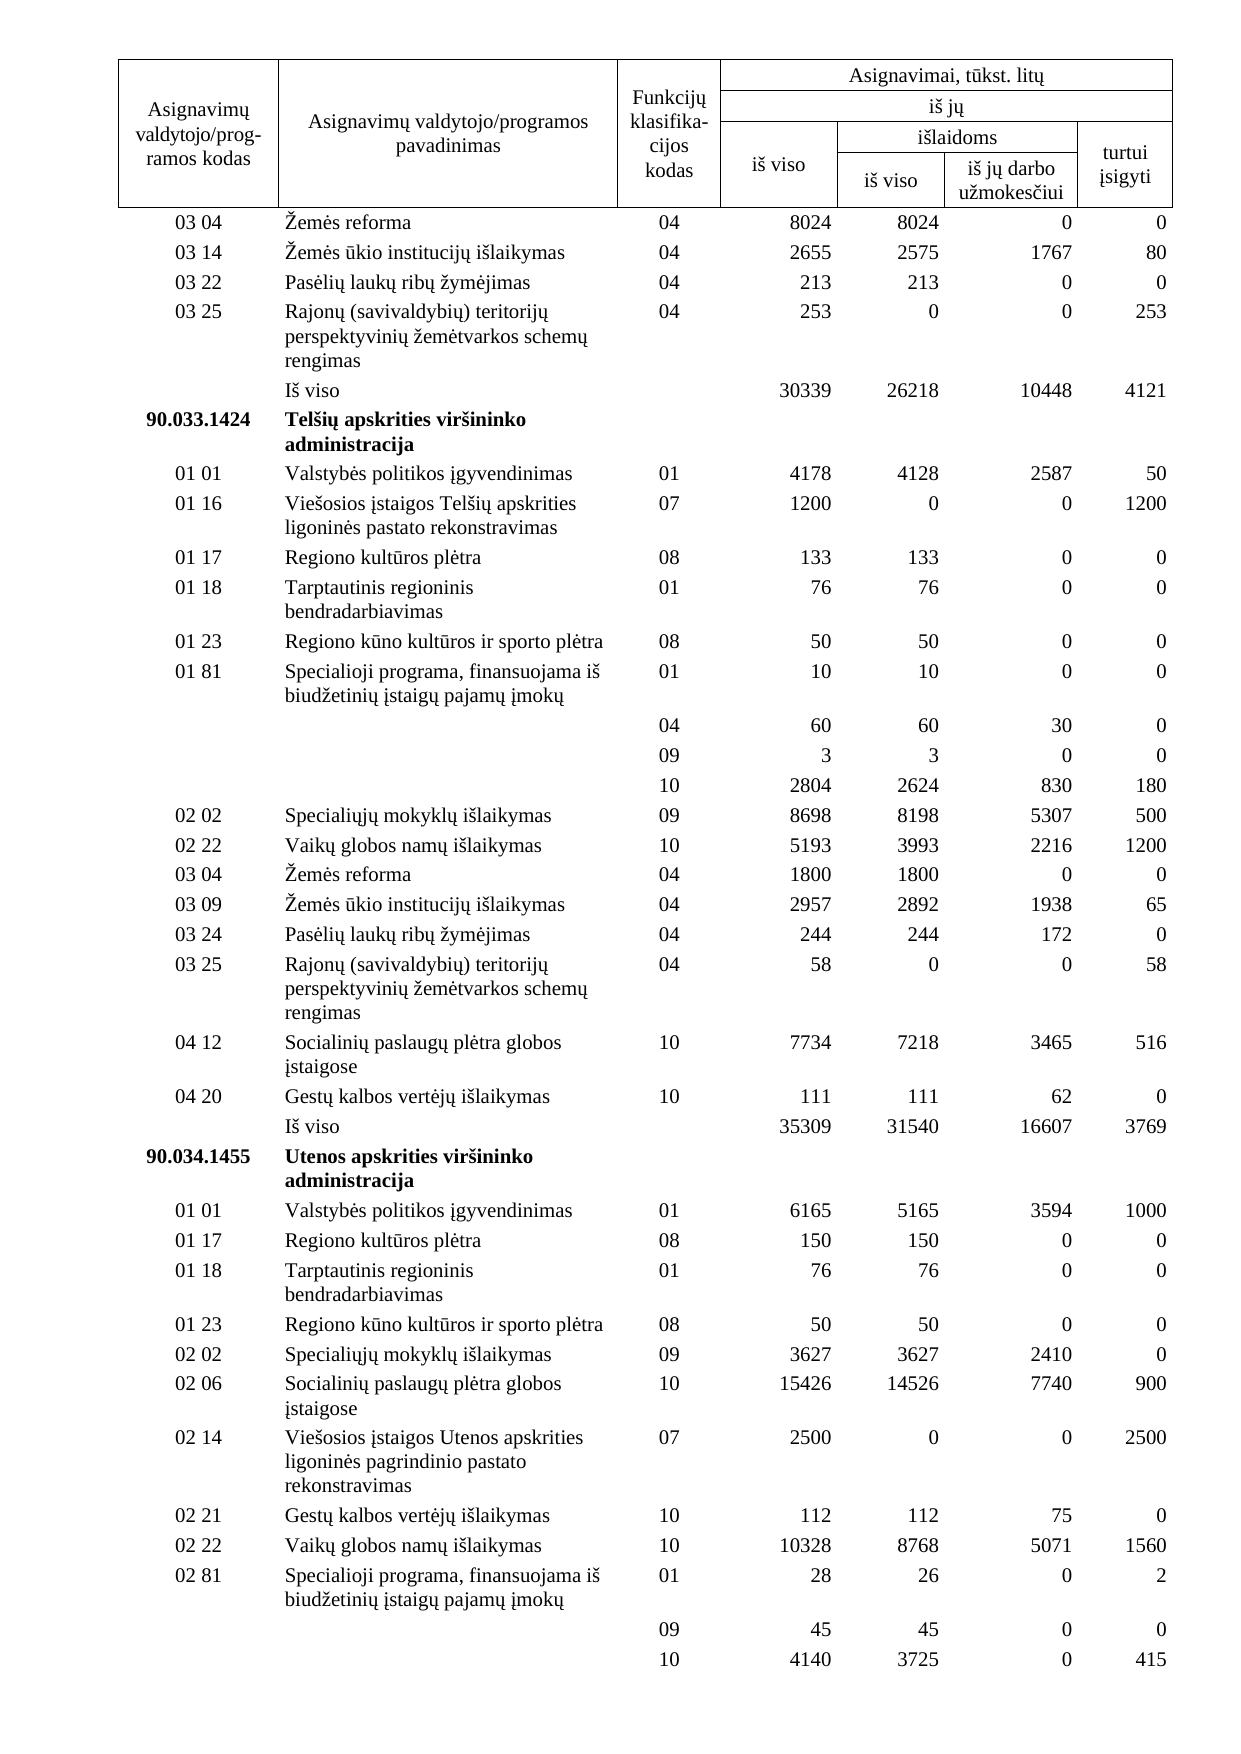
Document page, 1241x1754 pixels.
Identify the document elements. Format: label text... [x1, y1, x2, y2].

table_cell 2957 [720, 889, 837, 919]
table_cell 1938 [945, 889, 1078, 919]
table_cell 1800 [837, 860, 944, 889]
table_cell Regiono kultūros plėtra [279, 542, 618, 572]
table_cell 7218 [837, 1027, 944, 1081]
table_cell 76 [720, 572, 837, 626]
table_cell 58 [720, 949, 837, 1027]
table_cell 10 [618, 830, 720, 859]
table_cell 500 [1078, 800, 1172, 829]
table_cell 244 [720, 919, 837, 949]
table_cell Gestų kalbos vertėjų išlaikymas [279, 1500, 618, 1530]
table_cell 03 14 [118, 237, 278, 267]
table_cell 02 02 [118, 1339, 278, 1368]
table_cell 08 [618, 1225, 720, 1255]
table_cell Rajonų (savivaldybių) teritorijų perspektyvinių žemėtvarkos schemų rengimas [279, 949, 618, 1027]
table_cell 5165 [837, 1195, 944, 1225]
table_header Funkcijų klasifika-cijos kodas [618, 60, 720, 207]
table_cell 35309 [720, 1111, 837, 1141]
table_cell Regiono kūno kultūros ir sporto plėtra [279, 1309, 618, 1338]
table_cell 0 [1078, 1309, 1172, 1338]
table_cell Vaikų globos namų išlaikymas [279, 1530, 618, 1560]
table_cell 0 [1078, 267, 1172, 297]
table_cell 1200 [720, 488, 837, 542]
table_cell Viešosios įstaigos Telšių apskrities ligoninės pastato rekonstravimas [279, 488, 618, 542]
table_cell 4178 [720, 459, 837, 488]
table_cell 09 [618, 740, 720, 770]
table_cell [118, 1111, 278, 1141]
table_cell 76 [837, 1255, 944, 1309]
table_cell [279, 1644, 618, 1674]
table_cell 01 17 [118, 1225, 278, 1255]
table_header Asignavimų valdytojo/prog-ramos kodas [119, 60, 278, 207]
table_cell 2575 [837, 237, 944, 267]
table_cell 180 [1078, 770, 1172, 800]
table_cell 8024 [837, 208, 944, 237]
table_cell 133 [837, 542, 944, 572]
table_cell [837, 405, 944, 458]
table_cell 3993 [837, 830, 944, 859]
table_cell 04 12 [118, 1027, 278, 1081]
table_cell 2892 [837, 889, 944, 919]
table_cell Utenos apskrities viršininko administracija [279, 1141, 618, 1195]
table_cell 5071 [945, 1530, 1078, 1560]
table_cell [1078, 405, 1172, 458]
table_cell iš viso [721, 122, 837, 207]
table_cell 0 [837, 297, 944, 374]
table_cell 04 [618, 237, 720, 267]
table_cell 10 [720, 656, 837, 710]
table_cell 03 25 [118, 297, 278, 374]
table_cell 10 [618, 1081, 720, 1111]
table_cell 2500 [720, 1423, 837, 1500]
table_cell 01 18 [118, 1255, 278, 1309]
table_cell 8698 [720, 800, 837, 829]
table_cell Specialiųjų mokyklų išlaikymas [279, 1339, 618, 1368]
table_cell 0 [945, 1614, 1078, 1644]
table_cell 213 [720, 267, 837, 297]
table_cell 04 [618, 710, 720, 740]
table_header Asignavimai, tūkst. litų [721, 60, 1172, 90]
table_cell 14526 [837, 1369, 944, 1422]
table_cell 0 [945, 656, 1078, 710]
table_cell 50 [837, 1309, 944, 1338]
table_cell 01 18 [118, 572, 278, 626]
table_cell 2410 [945, 1339, 1078, 1368]
table_cell [945, 1141, 1078, 1195]
table_cell Viešosios įstaigos Utenos apskrities ligoninės pagrindinio pastato rekonstravimas [279, 1423, 618, 1500]
table_cell 0 [1078, 1255, 1172, 1309]
table_cell 3627 [837, 1339, 944, 1368]
table_cell 01 16 [118, 488, 278, 542]
table_cell 16607 [945, 1111, 1078, 1141]
table_cell 0 [837, 488, 944, 542]
table_cell 900 [1078, 1369, 1172, 1422]
table_cell 8024 [720, 208, 837, 237]
table_cell 0 [1078, 572, 1172, 626]
table_cell 0 [945, 267, 1078, 297]
table_cell Pasėlių laukų ribų žymėjimas [279, 919, 618, 949]
table_cell 0 [837, 1423, 944, 1500]
table_cell 01 [618, 1560, 720, 1614]
table_cell [837, 1141, 944, 1195]
table_cell [279, 710, 618, 740]
table_cell 0 [1078, 740, 1172, 770]
table_cell 09 [618, 800, 720, 829]
table_cell 02 22 [118, 830, 278, 859]
table_cell turtui įsigyti [1078, 122, 1172, 207]
table_cell 01 01 [118, 459, 278, 488]
table_cell 01 [618, 656, 720, 710]
table_cell Specialiųjų mokyklų išlaikymas [279, 800, 618, 829]
table_cell 10 [618, 1530, 720, 1560]
table_cell 0 [945, 542, 1078, 572]
table_cell Žemės ūkio institucijų išlaikymas [279, 889, 618, 919]
table_cell 02 02 [118, 800, 278, 829]
table_cell 150 [720, 1225, 837, 1255]
table_cell Pasėlių laukų ribų žymėjimas [279, 267, 618, 297]
table_cell 0 [1078, 656, 1172, 710]
table_cell 253 [1078, 297, 1172, 374]
table_cell 76 [837, 572, 944, 626]
table_cell 0 [945, 297, 1078, 374]
table_cell 8198 [837, 800, 944, 829]
table_cell 02 21 [118, 1500, 278, 1530]
table_cell 30339 [720, 375, 837, 404]
table_cell 90.034.1455 [118, 1141, 278, 1195]
table_cell 01 81 [118, 656, 278, 710]
table_cell 80 [1078, 237, 1172, 267]
table_header Asignavimų valdytojo/programos pavadinimas [279, 60, 617, 207]
table_cell 01 23 [118, 1309, 278, 1338]
table_cell 112 [720, 1500, 837, 1530]
table_cell 2 [1078, 1560, 1172, 1614]
table_cell [618, 1111, 720, 1141]
table_cell [279, 1614, 618, 1644]
table_cell išlaidoms [838, 122, 1077, 152]
table_cell 0 [945, 1255, 1078, 1309]
table_cell 0 [837, 949, 944, 1027]
table_cell 04 [618, 860, 720, 889]
table_cell iš jų darbo užmokesčiui [945, 153, 1077, 207]
table_cell Regiono kūno kultūros ir sporto plėtra [279, 626, 618, 656]
table_cell 03 04 [118, 860, 278, 889]
table_cell 04 [618, 297, 720, 374]
table_cell 0 [1078, 1339, 1172, 1368]
table_cell 1200 [1078, 488, 1172, 542]
table_cell 02 22 [118, 1530, 278, 1560]
table_cell 830 [945, 770, 1078, 800]
table_cell 2804 [720, 770, 837, 800]
table_cell [118, 740, 278, 770]
table_cell [618, 375, 720, 404]
table_cell 2216 [945, 830, 1078, 859]
table_cell [618, 1141, 720, 1195]
table_cell [118, 375, 278, 404]
table_cell 03 24 [118, 919, 278, 949]
table_cell 03 22 [118, 267, 278, 297]
table_cell Žemės reforma [279, 208, 618, 237]
table_cell 02 81 [118, 1560, 278, 1614]
table_cell 2500 [1078, 1423, 1172, 1500]
table_cell 0 [945, 572, 1078, 626]
table_cell 0 [945, 1309, 1078, 1338]
table_cell Rajonų (savivaldybių) teritorijų perspektyvinių žemėtvarkos schemų rengimas [279, 297, 618, 374]
table_cell 2624 [837, 770, 944, 800]
table_cell 08 [618, 626, 720, 656]
table_cell 10 [837, 656, 944, 710]
table_cell 02 06 [118, 1369, 278, 1422]
table_cell 7734 [720, 1027, 837, 1081]
table_cell Regiono kultūros plėtra [279, 1225, 618, 1255]
table_cell 65 [1078, 889, 1172, 919]
table_cell 04 20 [118, 1081, 278, 1111]
table_cell 45 [720, 1614, 837, 1644]
table_cell 07 [618, 1423, 720, 1500]
table_cell 04 [618, 267, 720, 297]
table_cell 0 [1078, 1614, 1172, 1644]
table_cell 10 [618, 1644, 720, 1674]
table_cell 01 [618, 459, 720, 488]
table_cell 75 [945, 1500, 1078, 1530]
table_cell 0 [945, 626, 1078, 656]
table_cell iš viso [838, 153, 944, 207]
table_cell 28 [720, 1560, 837, 1614]
table_cell 30 [945, 710, 1078, 740]
table_cell 0 [1078, 1081, 1172, 1111]
table_cell 50 [720, 626, 837, 656]
table_cell iš jų [721, 91, 1172, 121]
table_cell 04 [618, 889, 720, 919]
table_cell 3594 [945, 1195, 1078, 1225]
table_cell 03 04 [118, 208, 278, 237]
table_cell [720, 1141, 837, 1195]
table_cell 7740 [945, 1369, 1078, 1422]
table_cell 01 17 [118, 542, 278, 572]
table_cell 0 [1078, 710, 1172, 740]
table_cell [279, 740, 618, 770]
table_cell 45 [837, 1614, 944, 1644]
table_cell 0 [1078, 1500, 1172, 1530]
table_cell Socialinių paslaugų plėtra globos įstaigose [279, 1027, 618, 1081]
table_cell 4140 [720, 1644, 837, 1674]
table_cell 111 [720, 1081, 837, 1111]
table_cell 516 [1078, 1027, 1172, 1081]
table_cell 50 [720, 1309, 837, 1338]
table_cell 03 25 [118, 949, 278, 1027]
table_cell [1078, 1141, 1172, 1195]
table_cell Iš viso [279, 1111, 618, 1141]
table_cell 0 [1078, 208, 1172, 237]
table_cell 253 [720, 297, 837, 374]
table_cell 31540 [837, 1111, 944, 1141]
table_cell 213 [837, 267, 944, 297]
table_cell 60 [720, 710, 837, 740]
table_cell 112 [837, 1500, 944, 1530]
table_cell [118, 1644, 278, 1674]
table_cell 0 [945, 1560, 1078, 1614]
table_cell 8768 [837, 1530, 944, 1560]
table_cell 50 [837, 626, 944, 656]
table_cell 0 [945, 949, 1078, 1027]
table_cell 150 [837, 1225, 944, 1255]
table_cell 0 [945, 1644, 1078, 1674]
table_cell Vaikų globos namų išlaikymas [279, 830, 618, 859]
table_cell 02 14 [118, 1423, 278, 1500]
table_cell [945, 405, 1078, 458]
table_cell 0 [1078, 860, 1172, 889]
table_cell 10448 [945, 375, 1078, 404]
table_cell 1200 [1078, 830, 1172, 859]
table_cell 01 01 [118, 1195, 278, 1225]
table_cell 2655 [720, 237, 837, 267]
table_cell 5307 [945, 800, 1078, 829]
table_cell 5193 [720, 830, 837, 859]
table_cell 0 [1078, 1225, 1172, 1255]
table_cell 3627 [720, 1339, 837, 1368]
table_cell 0 [945, 1225, 1078, 1255]
table_cell 03 09 [118, 889, 278, 919]
table_cell [118, 1614, 278, 1644]
table_cell 01 [618, 1195, 720, 1225]
table_cell 04 [618, 919, 720, 949]
table_cell 6165 [720, 1195, 837, 1225]
table_cell 0 [1078, 542, 1172, 572]
table_cell 1000 [1078, 1195, 1172, 1225]
table_cell 0 [945, 860, 1078, 889]
table_cell [618, 405, 720, 458]
table_cell Tarptautinis regioninis bendradarbiavimas [279, 572, 618, 626]
table_cell 0 [945, 208, 1078, 237]
table_cell Tarptautinis regioninis bendradarbiavimas [279, 1255, 618, 1309]
table_cell 08 [618, 542, 720, 572]
table_cell 0 [945, 1423, 1078, 1500]
table_cell 10 [618, 1500, 720, 1530]
table_cell 1560 [1078, 1530, 1172, 1560]
table_cell 04 [618, 208, 720, 237]
table_cell 0 [945, 488, 1078, 542]
table_cell 07 [618, 488, 720, 542]
table_cell 172 [945, 919, 1078, 949]
table_cell Socialinių paslaugų plėtra globos įstaigose [279, 1369, 618, 1422]
table_cell Iš viso [279, 375, 618, 404]
table_cell 50 [1078, 459, 1172, 488]
table_cell 26 [837, 1560, 944, 1614]
table_cell 01 [618, 1255, 720, 1309]
table_cell 1767 [945, 237, 1078, 267]
table_cell 01 [618, 572, 720, 626]
table_cell [118, 770, 278, 800]
table_cell [118, 710, 278, 740]
table_cell 60 [837, 710, 944, 740]
table_cell 09 [618, 1614, 720, 1644]
table_cell 0 [945, 740, 1078, 770]
table_cell 58 [1078, 949, 1172, 1027]
table_cell 04 [618, 949, 720, 1027]
table_cell 3769 [1078, 1111, 1172, 1141]
table_cell 3725 [837, 1644, 944, 1674]
table_cell 26218 [837, 375, 944, 404]
table_cell 2587 [945, 459, 1078, 488]
table_cell 0 [1078, 626, 1172, 656]
table_cell 1800 [720, 860, 837, 889]
table_cell Žemės ūkio institucijų išlaikymas [279, 237, 618, 267]
table_cell [279, 770, 618, 800]
table_cell Gestų kalbos vertėjų išlaikymas [279, 1081, 618, 1111]
table_cell Valstybės politikos įgyvendinimas [279, 1195, 618, 1225]
table_cell 10328 [720, 1530, 837, 1560]
table_cell Specialioji programa, finansuojama iš biudžetinių įstaigų pajamų įmokų [279, 1560, 618, 1614]
table_cell 4128 [837, 459, 944, 488]
table_cell 62 [945, 1081, 1078, 1111]
table_cell [720, 405, 837, 458]
table_cell 244 [837, 919, 944, 949]
table_cell 415 [1078, 1644, 1172, 1674]
table_cell 0 [1078, 919, 1172, 949]
table_cell Valstybės politikos įgyvendinimas [279, 459, 618, 488]
table_cell 10 [618, 1027, 720, 1081]
table_cell 90.033.1424 [118, 405, 278, 458]
table_cell 3465 [945, 1027, 1078, 1081]
table_cell 3 [720, 740, 837, 770]
table_cell Telšių apskrities viršininko administracija [279, 405, 618, 458]
table_cell 01 23 [118, 626, 278, 656]
table_cell 10 [618, 770, 720, 800]
table_cell 09 [618, 1339, 720, 1368]
table_cell 111 [837, 1081, 944, 1111]
table_cell 133 [720, 542, 837, 572]
table_cell Žemės reforma [279, 860, 618, 889]
table_cell 4121 [1078, 375, 1172, 404]
table_cell 10 [618, 1369, 720, 1422]
table_cell 08 [618, 1309, 720, 1338]
table_cell 76 [720, 1255, 837, 1309]
table_cell 15426 [720, 1369, 837, 1422]
table_cell Specialioji programa, finansuojama iš biudžetinių įstaigų pajamų įmokų [279, 656, 618, 710]
table_cell 3 [837, 740, 944, 770]
